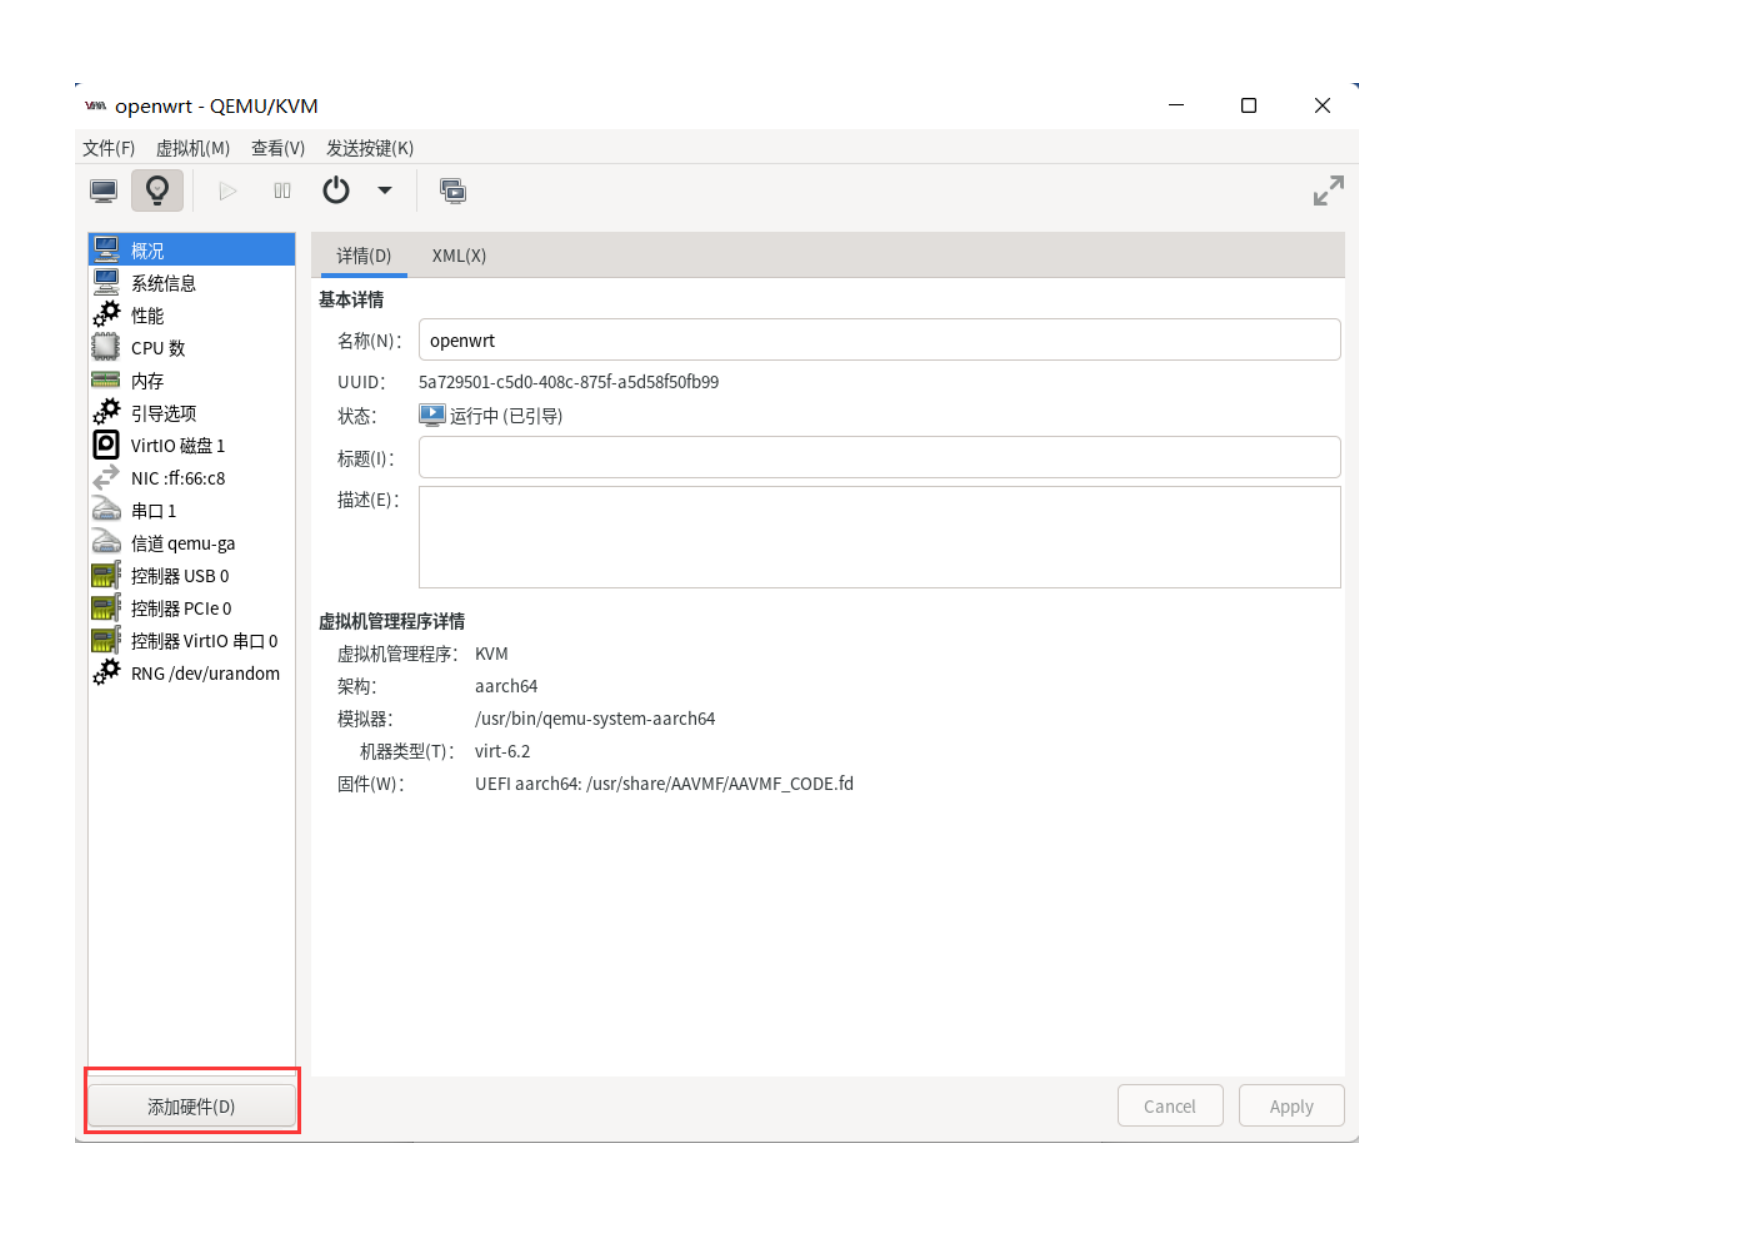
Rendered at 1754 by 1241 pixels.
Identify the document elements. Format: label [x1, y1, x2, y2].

picture [75, 83, 1359, 1143]
